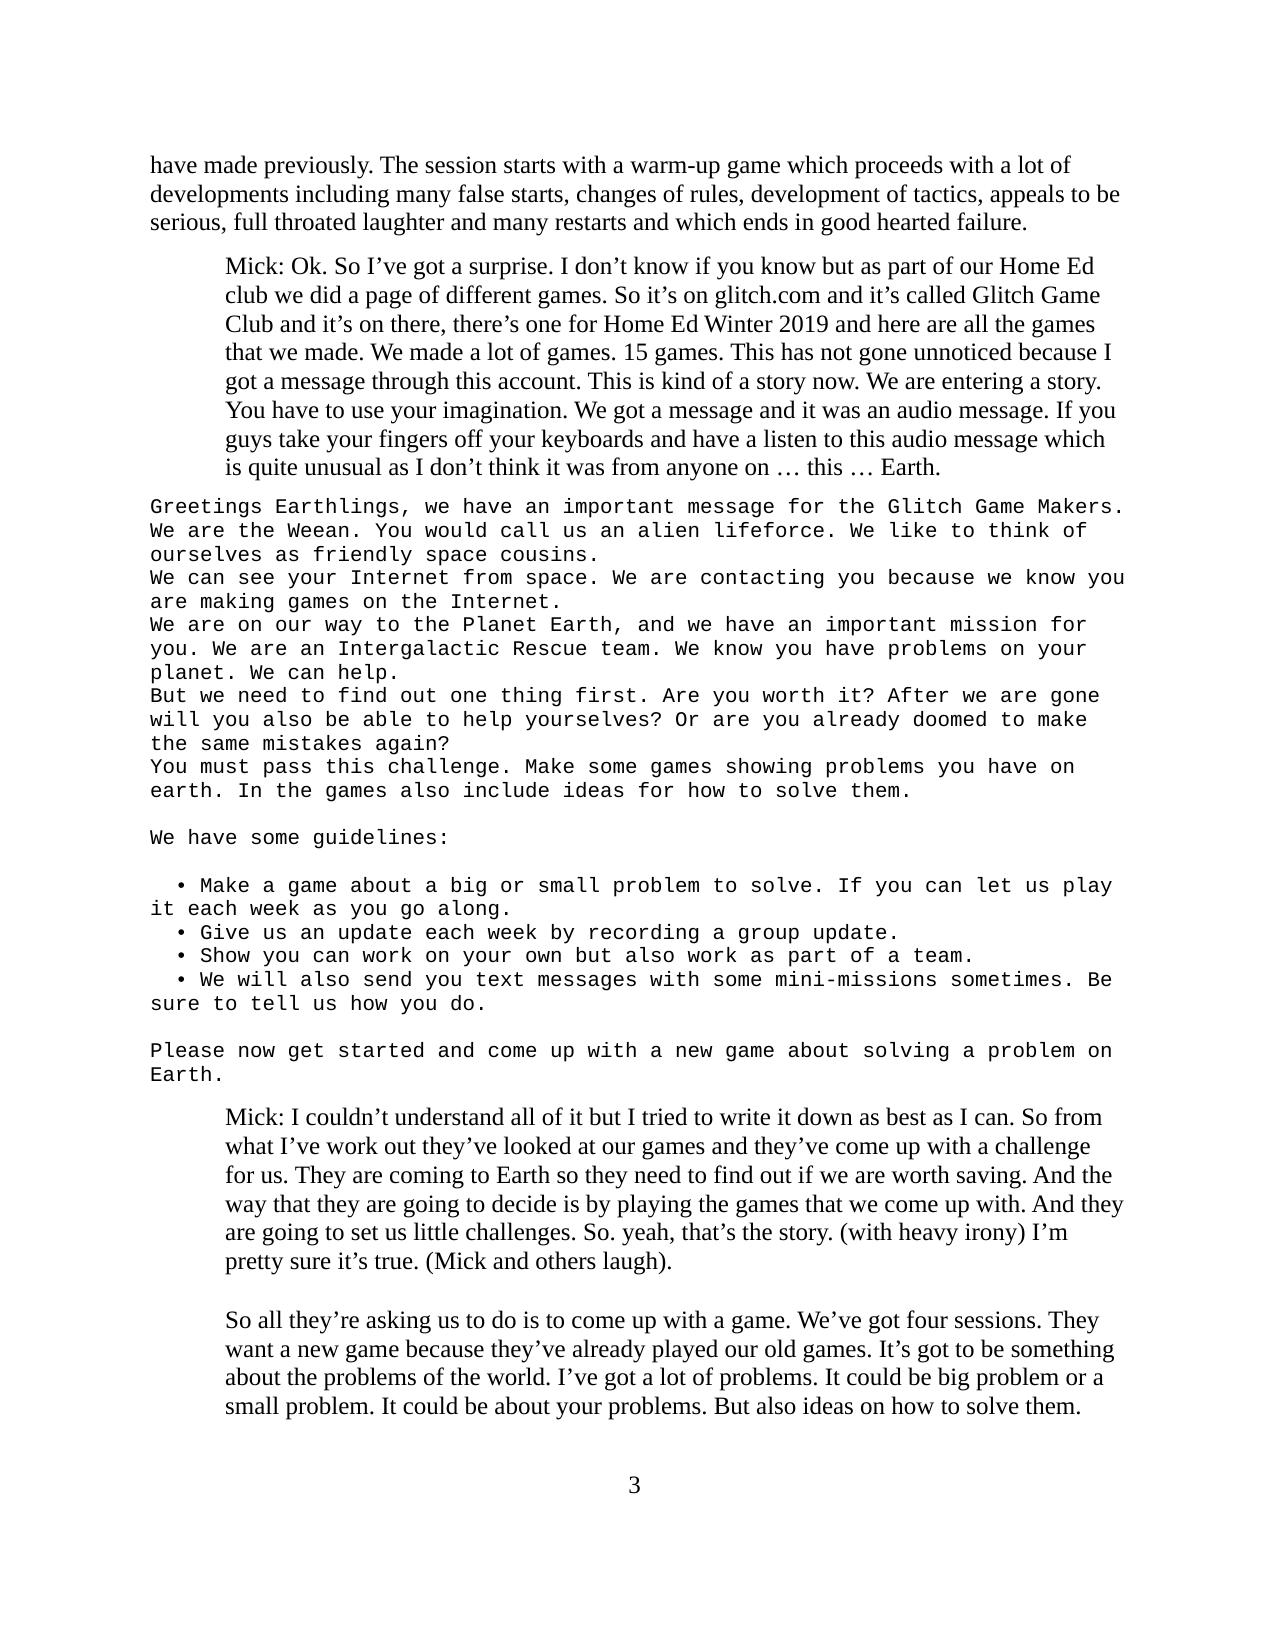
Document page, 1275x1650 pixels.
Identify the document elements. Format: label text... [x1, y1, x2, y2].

text We are on our way to the Planet Earth, and we have an important mission for you. We are an Intergalactic Rescue team. We know you have problems on your planet. We can help. [150, 614, 1125, 685]
text Please now get started and come up with a new game about solving a problem on Earth. [150, 1040, 1125, 1087]
text • Make a game about a big or small problem to solve. If you can let us play it each week as you go along. [150, 874, 1125, 922]
text have made previously. The session starts with a warm-up game which proceeds with a lot of developments including many false starts, changes of rules, development of tactics, appeals to be serious, full throated laughter and many restarts and which ends in good hearted failure. [150, 150, 1125, 236]
text But we need to find out one thing first. Are you worth it? After we are gone will you also be able to help yourselves? Or are you already doomed to make the same mistakes again? [150, 685, 1125, 756]
text You must pass this challenge. Make some games showing problems you have on earth. In the games also include ideas for how to solve them. [150, 756, 1125, 804]
text So all they’re asking us to do is to come up with a game. We’ve got four sessions. They want a new game because they’ve already played our old games. It’s got to be something about the problems of the world. I’ve got a lot of problems. It could be big problem or a small problem. It could be about your problems. But also ideas on how to solve them. [225, 1305, 1125, 1420]
text We are the Weean. You would call us an alien lifeforce. We like to think of ourselves as friendly space cousins. [150, 520, 1125, 567]
text We have some guidelines: [150, 827, 1125, 851]
text Mick: Ok. So I’ve got a surprise. I don’t know if you know but as part of our Home Ed club we did a page of different games. So it’s on glitch.com and it’s called Glitch Game Club and it’s on there, there’s one for Home Ed Winter 2019 and here are all the games that we made. We made a lot of games. 15 games. This has not gone unnoticed because I got a message through this account. This is kind of a story now. We are entering a story. You have to use your imagination. We got a message and it was an audio message. If you guys take your fingers off your keyboards and have a listen to this audio message which is quite unusual as I don’t think it was from anyone on … this … Earth. [225, 251, 1125, 481]
text • Give us an update each week by recording a group update. [150, 922, 1125, 946]
text Mick: I couldn’t understand all of it but I tried to write it down as best as I can. So from what I’ve work out they’ve looked at our games and they’ve come up with a challenge for us. They are coming to Earth so they need to find out if we are worth saving. And the way that they are going to decide is by playing the games that we come up with. And they are going to set us little challenges. So. yeah, that’s the story. (with heavy irony) I’m pretty sure it’s true. (Mick and others laugh). [225, 1102, 1125, 1275]
text Greetings Earthlings, we have an important message for the Glitch Game Makers. [150, 496, 1125, 520]
text We can see your Internet from space. We are contacting you because we know you are making games on the Internet. [150, 567, 1125, 614]
text • Show you can work on your own but also work as part of a team. [150, 946, 1125, 969]
text • We will also send you text messages with some mini-missions sometimes. Be sure to tell us how you do. [150, 969, 1125, 1016]
